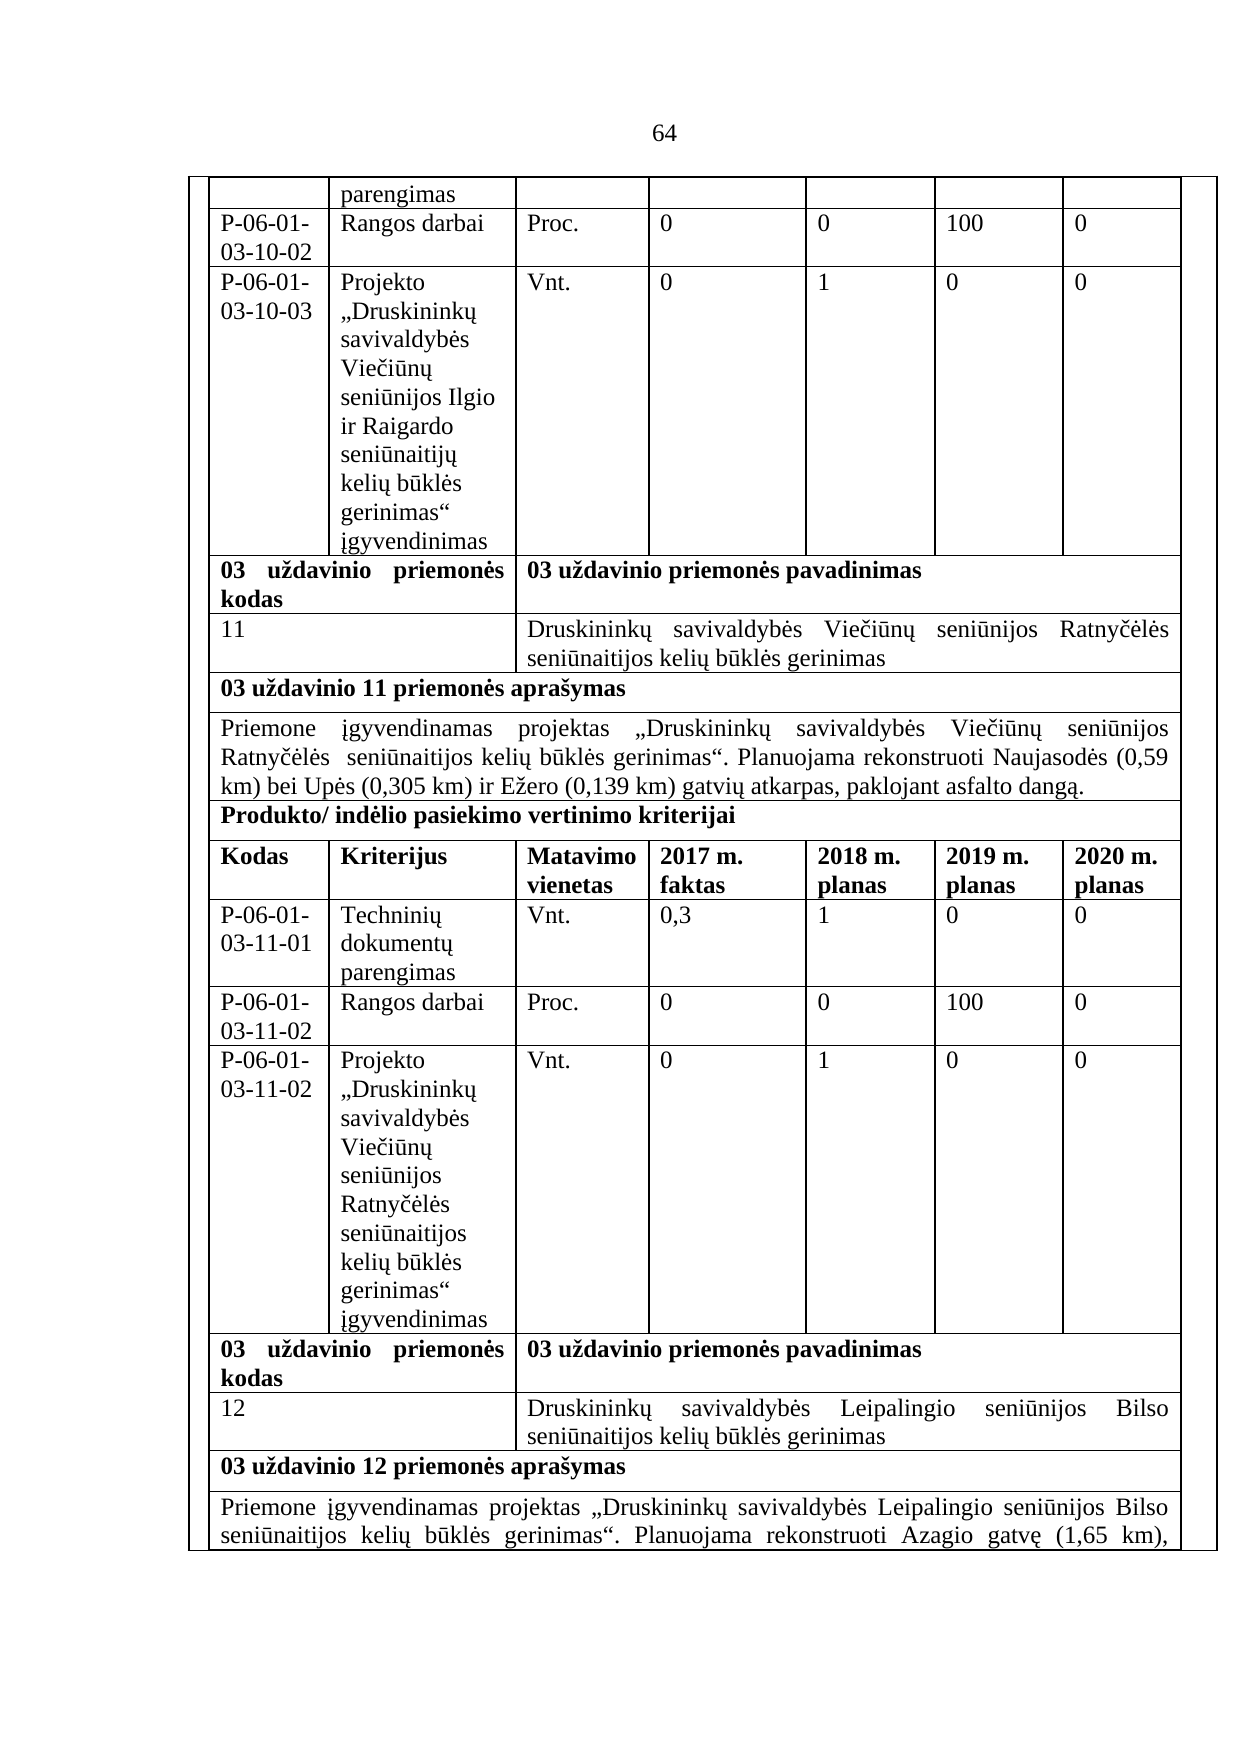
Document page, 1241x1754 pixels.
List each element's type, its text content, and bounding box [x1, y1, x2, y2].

table_cell [1182, 177, 1216, 1550]
table_cell 100 [936, 209, 1062, 266]
table_cell [190, 177, 208, 1550]
table_cell [200, 177, 208, 207]
table_cell parengimas [330, 178, 515, 207]
table_cell 1 [807, 1046, 934, 1333]
table_cell 0,3 [650, 900, 805, 986]
table_cell Vnt. [517, 267, 648, 554]
table_cell 100 [936, 987, 1062, 1044]
table_cell [1182, 672, 1204, 712]
table_cell [200, 1450, 208, 1491]
table_cell 2019 m. planas [936, 841, 1062, 899]
table_cell 11 [210, 614, 515, 672]
table_cell [1182, 899, 1204, 986]
table_cell 03 uždavinio 12 priemonės aprašymas [210, 1451, 1180, 1491]
table_cell [200, 266, 208, 554]
table_cell 03 uždavinio priemonės pavadinimas [517, 556, 1180, 613]
table_cell 0 [807, 209, 934, 266]
table_cell [1182, 177, 1204, 207]
table_cell Druskininkų savivaldybės Leipalingio seniūnijos Bilso seniūnaitijos kelių būklės gerinimas [517, 1393, 1180, 1450]
table_cell [200, 1392, 208, 1450]
table_cell [200, 840, 208, 899]
table_cell [1182, 712, 1204, 799]
table_cell Produkto/ indėlio pasiekimo vertinimo kriterijai [210, 801, 1180, 840]
table_cell [936, 178, 1062, 207]
table_cell [200, 613, 208, 672]
table_cell [650, 178, 805, 207]
table_cell Druskininkų savivaldybės Viečiūnų seniūnijos Ratnyčėlės seniūnaitijos kelių būklės gerinimas [517, 614, 1180, 672]
table_cell [1182, 986, 1204, 1044]
table_cell [1182, 800, 1204, 840]
table_cell [200, 1045, 208, 1333]
table_cell P-06-01-03-11-01 [210, 900, 328, 986]
table_cell [1182, 1333, 1204, 1392]
table_cell 0 [650, 987, 805, 1044]
table_cell 0 [936, 1046, 1062, 1333]
table_cell [1182, 1491, 1204, 1549]
table_cell 0 [650, 209, 805, 266]
table_cell 0 [1064, 900, 1180, 986]
table_cell [807, 178, 934, 207]
table_cell 0 [936, 900, 1062, 986]
table_cell Proc. [517, 209, 648, 266]
table_cell [200, 208, 208, 266]
table_cell [200, 672, 208, 712]
table_cell [1182, 266, 1204, 554]
table_cell [517, 178, 648, 207]
table_cell [1064, 178, 1180, 207]
table_cell [200, 800, 208, 840]
table_cell P-06-01-03-11-02 [210, 1046, 328, 1333]
table_cell Kriterijus [330, 841, 515, 899]
table_cell [1182, 613, 1204, 672]
table_cell Projekto „Druskininkų savivaldybės Viečiūnų seniūnijos Ratnyčėlės seniūnaitijos kelių būklės gerinimas“ įgyvendinimas [330, 1046, 515, 1333]
table_cell 0 [1064, 209, 1180, 266]
table_cell Kodas [210, 841, 328, 899]
table_cell [200, 712, 208, 799]
table_cell [210, 178, 328, 207]
table_cell 2017 m. faktas [650, 841, 805, 899]
table_cell 2020 m. planas [1064, 841, 1180, 899]
table_cell [200, 986, 208, 1044]
table_cell 03 uždavinio priemonės kodas [210, 1334, 515, 1392]
table_cell 03 uždavinio priemonės kodas [210, 556, 515, 613]
table_cell P-06-01-03-10-02 [210, 209, 328, 266]
table_cell Vnt. [517, 1046, 648, 1333]
table_cell [1182, 840, 1204, 899]
table_cell 2018 m. planas [807, 841, 934, 899]
table_cell [1182, 1392, 1204, 1450]
table_cell 0 [650, 1046, 805, 1333]
table_cell [1182, 1450, 1204, 1491]
table_cell 0 [807, 987, 934, 1044]
table_cell 1 [807, 900, 934, 986]
table_cell 03 uždavinio priemonės pavadinimas [517, 1334, 1180, 1392]
table_cell 0 [936, 267, 1062, 554]
table_cell 03 uždavinio 11 priemonės aprašymas [210, 673, 1180, 712]
table_cell P-06-01-03-11-02 [210, 987, 328, 1044]
table_cell P-06-01-03-10-03 [210, 267, 328, 554]
table_cell Priemone įgyvendinamas projektas „Druskininkų savivaldybės Viečiūnų seniūnijos Ratnyčėlės seniūnaitijos kelių būklės gerinimas“. Planuojama rekonstruoti Naujasodės (0,59 km) bei Upės (0,305 km) ir Ežero (0,139 km) gatvių atkarpas, paklojant asfalto dangą. [210, 713, 1180, 799]
table_cell [1182, 1045, 1204, 1333]
table_cell Matavimo vienetas [517, 841, 648, 899]
table_cell Projekto „Druskininkų savivaldybės Viečiūnų seniūnijos Ilgio ir Raigardo seniūnaitijų kelių būklės gerinimas“ įgyvendinimas [330, 267, 515, 554]
table_cell Priemone įgyvendinamas projektas „Druskininkų savivaldybės Leipalingio seniūnijos Bilso seniūnaitijos kelių būklės gerinimas“. Planuojama rekonstruoti Azagio gatvę (1,65 km), [210, 1492, 1180, 1549]
table_cell Techninių dokumentų parengimas [330, 900, 515, 986]
table_cell [200, 899, 208, 986]
table_cell [200, 1491, 208, 1549]
table_cell Rangos darbai [330, 209, 515, 266]
table_cell 1 [807, 267, 934, 554]
table_cell 0 [1064, 1046, 1180, 1333]
table_cell [200, 555, 208, 613]
table_cell 0 [650, 267, 805, 554]
table_cell Proc. [517, 987, 648, 1044]
table_cell [1182, 555, 1204, 613]
table_cell 12 [210, 1393, 515, 1450]
table_cell [1182, 208, 1204, 266]
table_cell 0 [1064, 987, 1180, 1044]
table_cell [200, 1333, 208, 1392]
table_cell 0 [1064, 267, 1180, 554]
table_cell Vnt. [517, 900, 648, 986]
table_cell Rangos darbai [330, 987, 515, 1044]
